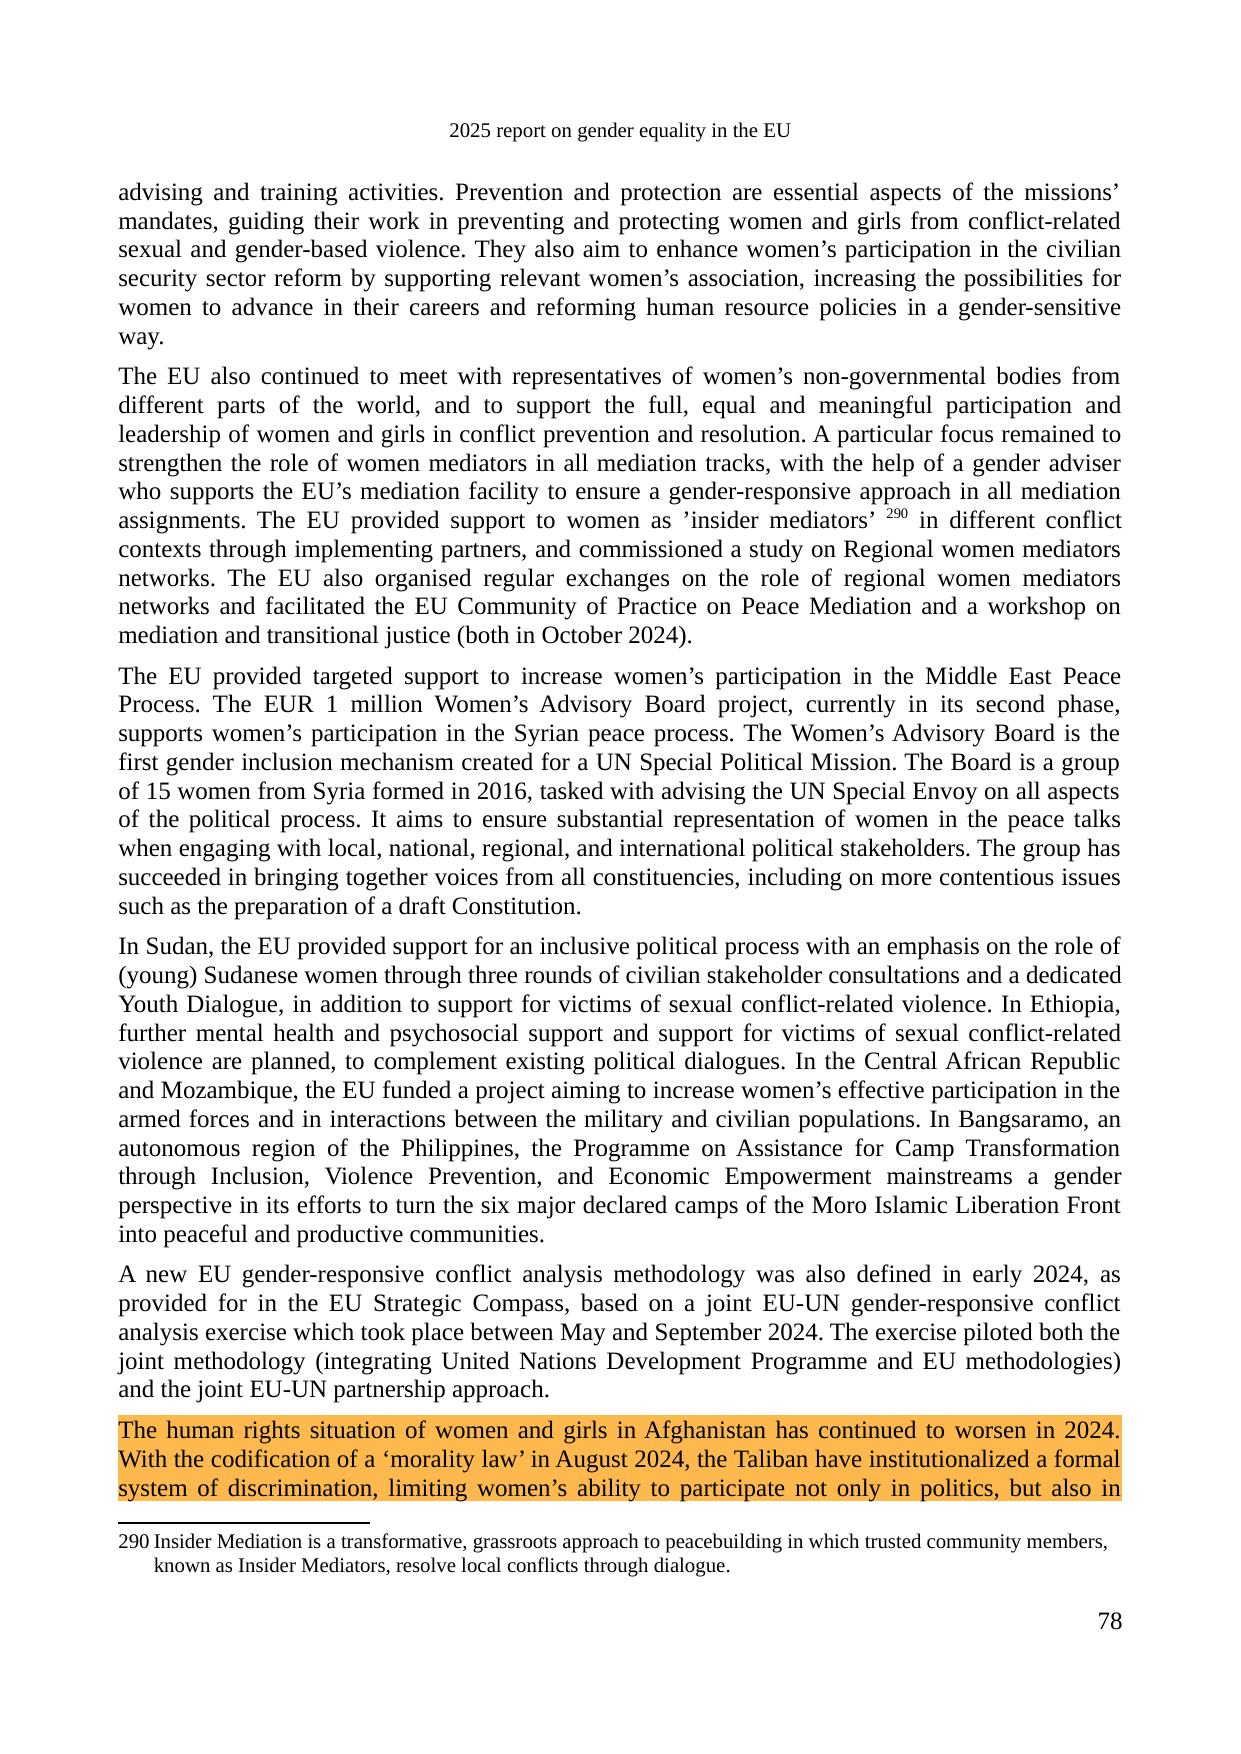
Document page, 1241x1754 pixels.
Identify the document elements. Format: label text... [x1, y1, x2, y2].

text In Sudan, the EU provided support for an inclusive political process with an emphasis on the role of (young) Sudanese women through three rounds of civilian stakeholder consultations and a dedicated Youth Dialogue, in addition to support for victims of sexual conflict-related violence. In Ethiopia, further mental health and psychosocial support and support for victims of sexual conflict-related violence are planned, to complement existing political dialogues. In the Central African Republic and Mozambique, the EU funded a project aiming to increase women’s effective participation in the armed forces and in interactions between the military and civilian populations. In Bangsaramo, an autonomous region of the Philippines, the Programme on Assistance for Camp Transformation through Inclusion, Violence Prevention, and Economic Empowerment mainstreams a gender perspective in its efforts to turn the six major declared camps of the Moro Islamic Liberation Front into peaceful and productive communities. [118, 931, 1122, 1248]
text The EU also continued to meet with representatives of women’s non-governmental bodies from different parts of the world, and to support the full, equal and meaningful participation and leadership of women and girls in conflict prevention and resolution. A particular focus remained to strengthen the role of women mediators in all mediation tracks, with the help of a gender adviser who supports the EU’s mediation facility to ensure a gender-responsive approach in all mediation assignments. The EU provided support to women as ’insider mediators’ in different conflict contexts through implementing partners, and commissioned a study on Regional women mediators networks. The EU also organised regular exchanges on the role of regional women mediators networks and facilitated the EU Community of Practice on Peace Mediation and a workshop on mediation and transitional justice (both in October 2024). [118, 361, 1122, 649]
text The EU provided targeted support to increase women’s participation in the Middle East Peace Process. The EUR 1 million Women’s Advisory Board project, currently in its second phase, supports women’s participation in the Syrian peace process. The Women’s Advisory Board is the first gender inclusion mechanism created for a UN Special Political Mission. The Board is a group of 15 women from Syria formed in 2016, tasked with advising the UN Special Envoy on all aspects of the political process. It aims to ensure substantial representation of women in the peace talks when engaging with local, national, regional, and international political stakeholders. The group has succeeded in bringing together voices from all constituencies, including on more contentious issues such as the preparation of a draft Constitution. [118, 661, 1122, 919]
text A new EU gender-responsive conflict analysis methodology was also defined in early 2024, as provided for in the EU Strategic Compass, based on a joint EU-UN gender-responsive conflict analysis exercise which took place between May and September 2024. The exercise piloted both the joint methodology (integrating United Nations Development Programme and EU methodologies) and the joint EU-UN partnership approach. [118, 1259, 1122, 1403]
text The human rights situation of women and girls in Afghanistan has continued to worsen in 2024. With the codification of a ‘morality law’ in August 2024, the Taliban have institutionalized a formal system of discrimination, limiting women’s ability to participate not only in politics, but also in [118, 1415, 1122, 1501]
text Insider Mediation is a transformative, grassroots approach to peacebuilding in which trusted community members, known as Insider Mediators, resolve local conflicts through dialogue. [118, 1529, 1122, 1577]
text advising and training activities. Prevention and protection are essential aspects of the missions’ mandates, guiding their work in preventing and protecting women and girls from conflict-related sexual and gender-based violence. They also aim to enhance women’s participation in the civilian security sector reform by supporting relevant women’s association, increasing the possibilities for women to advance in their careers and reforming human resource policies in a gender-sensitive way. [118, 177, 1122, 349]
